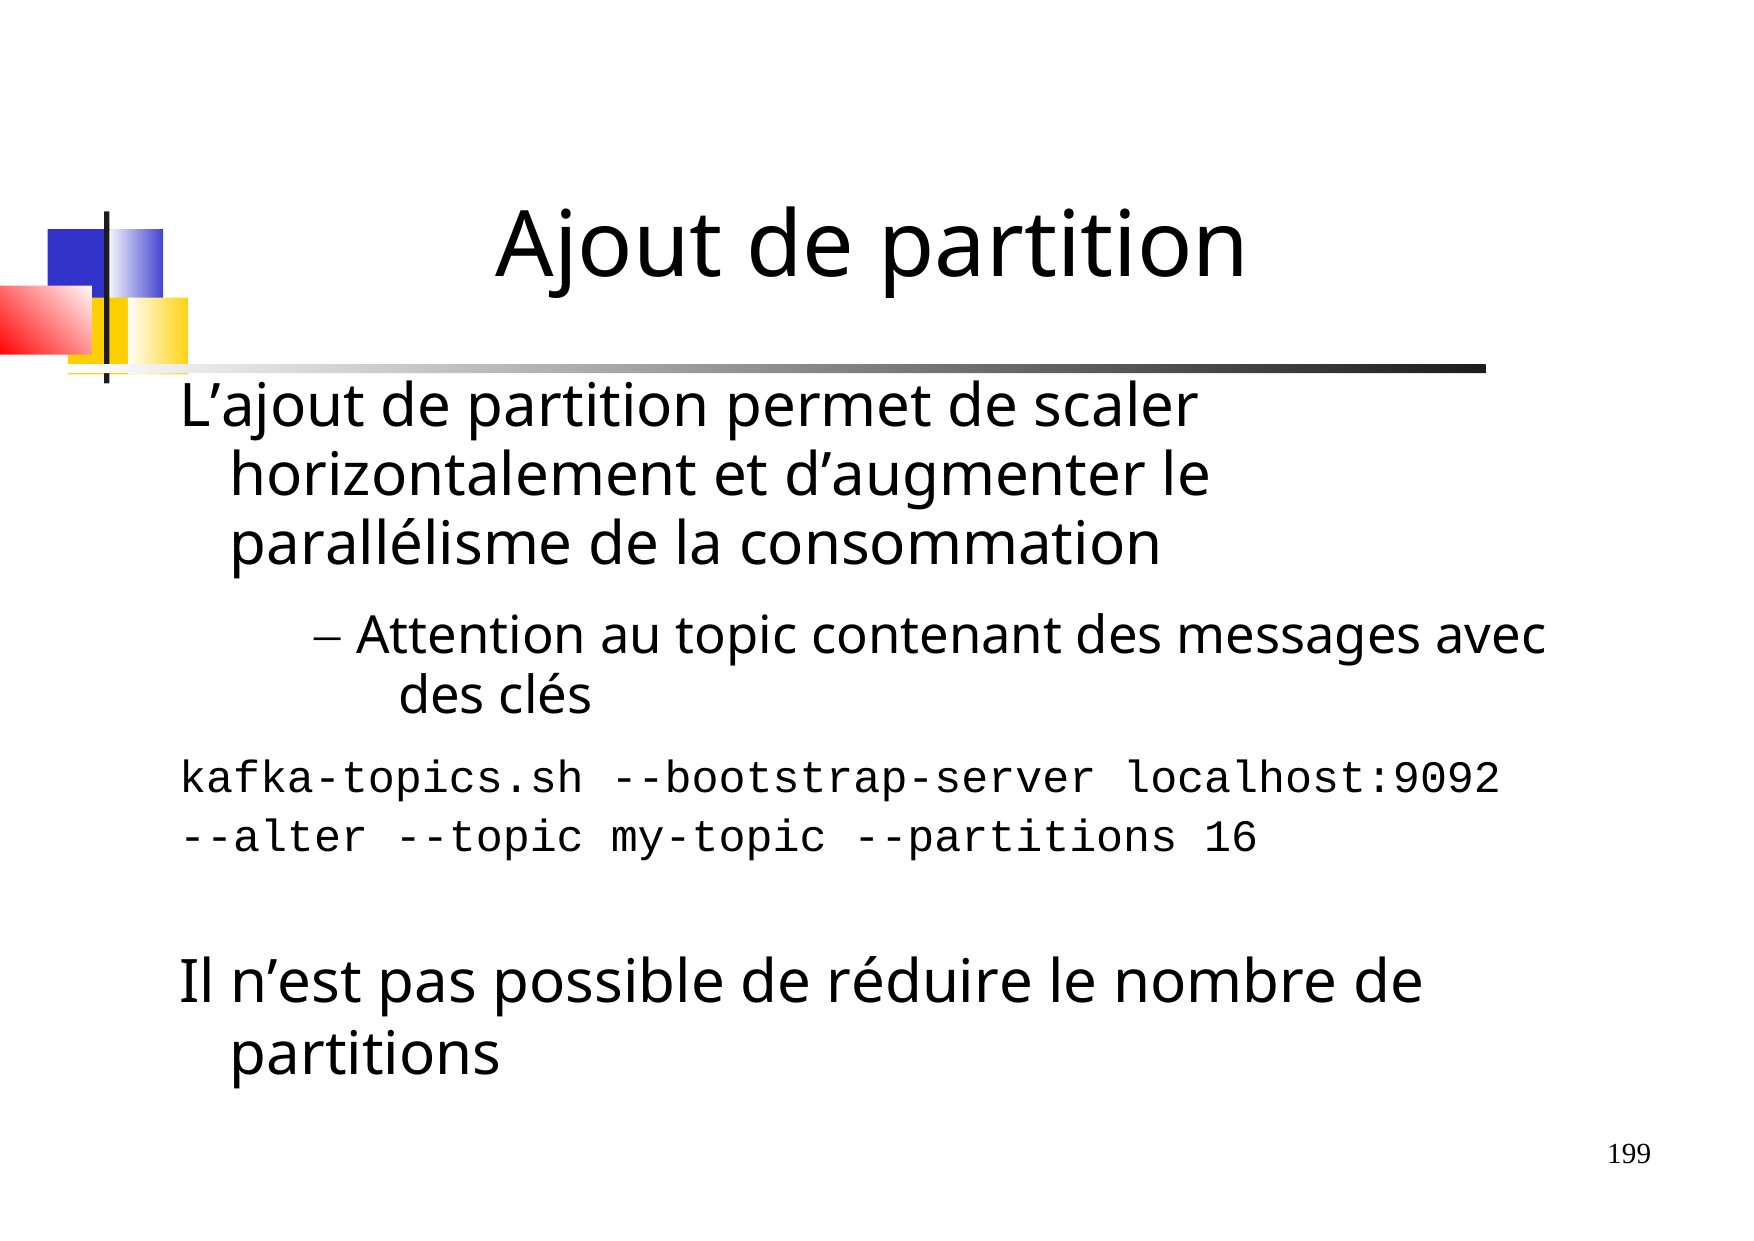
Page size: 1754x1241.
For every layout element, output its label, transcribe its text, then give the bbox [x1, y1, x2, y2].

list L’ajout de partition permet de scaler horizontalement et d’augmenter le parallélisme de la consommation Attention au topic contenant des messages avec des clés kafka-topics.sh --bootstrap-server localhost:9092 --alter --topic my-topic --partitions 16 Il n’est pas possible de réduire le nombre de partitions [179, 371, 1567, 1091]
title Ajout de partition [179, 139, 1567, 351]
